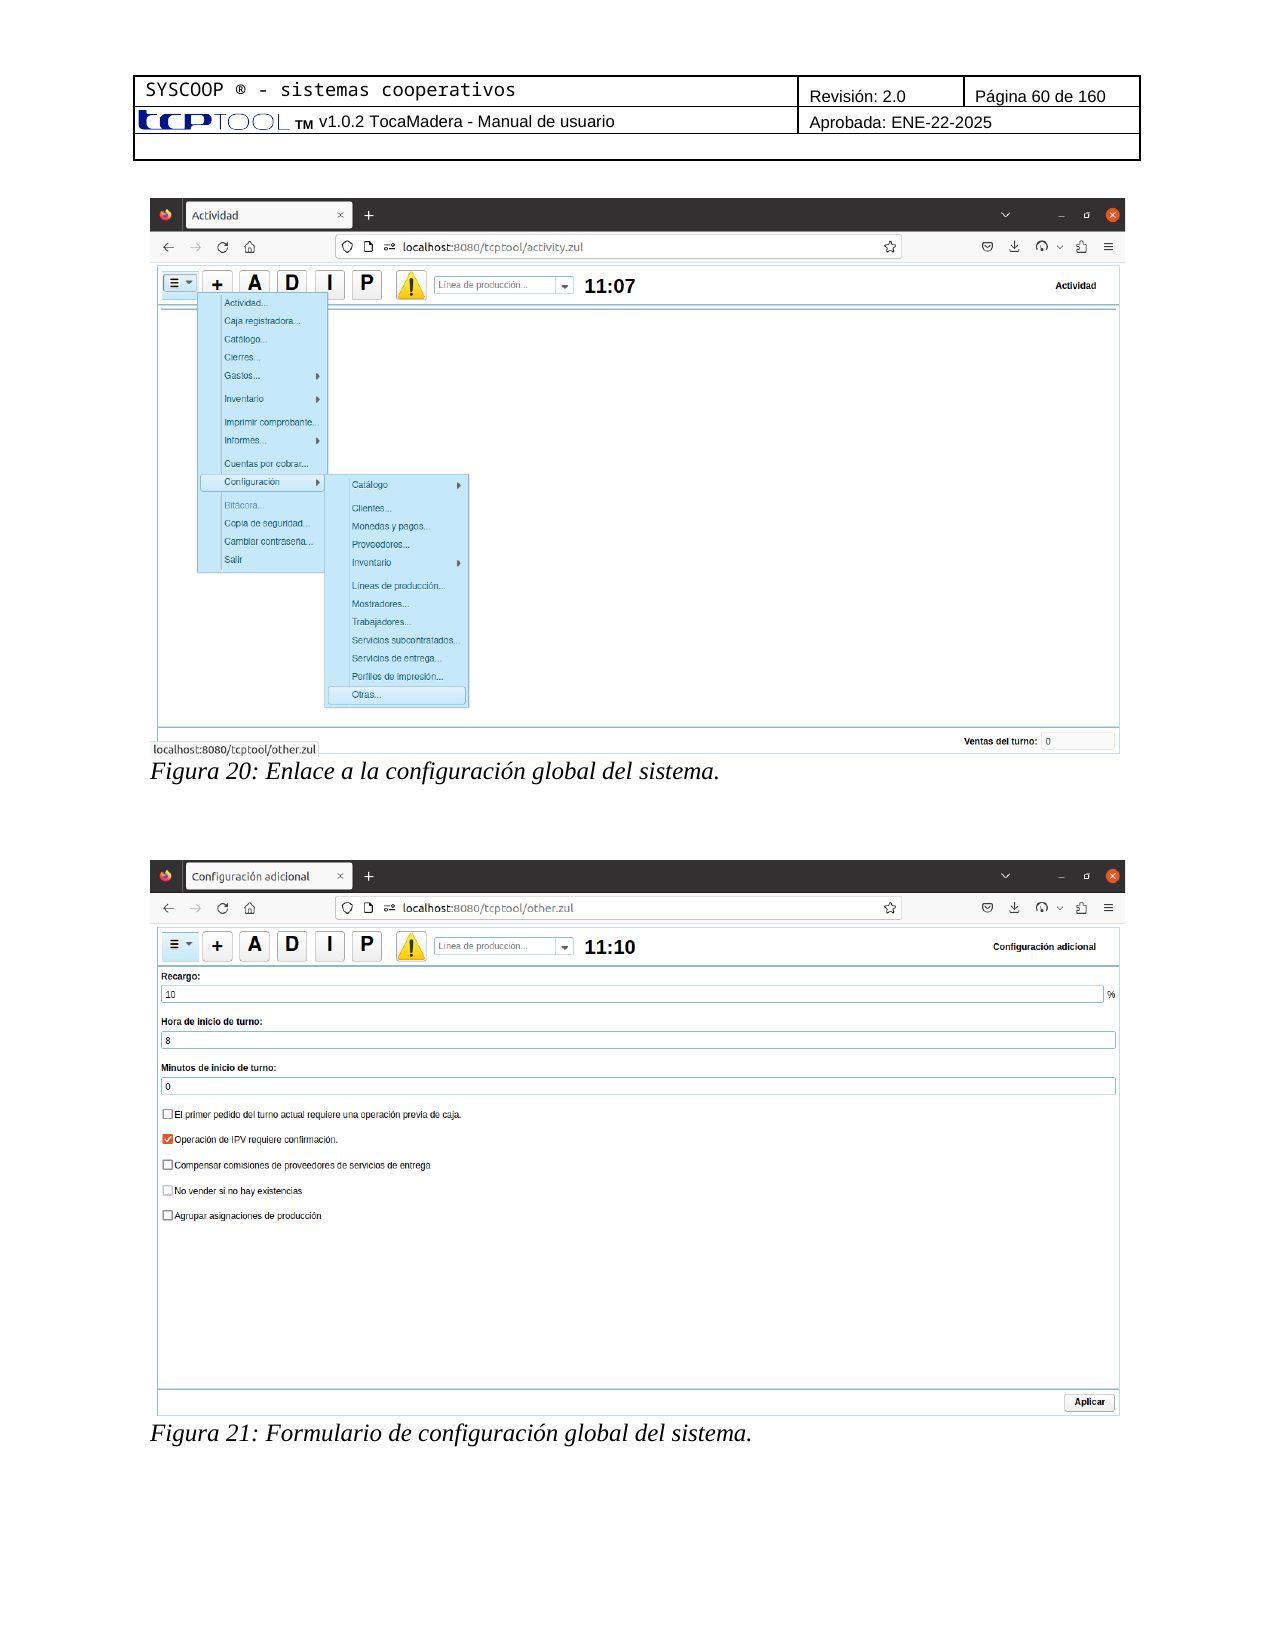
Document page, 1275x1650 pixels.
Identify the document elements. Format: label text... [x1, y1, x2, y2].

picture [150, 198, 1125, 757]
picture [138, 110, 290, 130]
text Figura 20: Enlace a la configuración global del sistema. [150, 757, 1125, 785]
text Figura 21: Formulario de configuración global del sistema. [150, 1419, 1125, 1447]
picture [150, 860, 1125, 1419]
